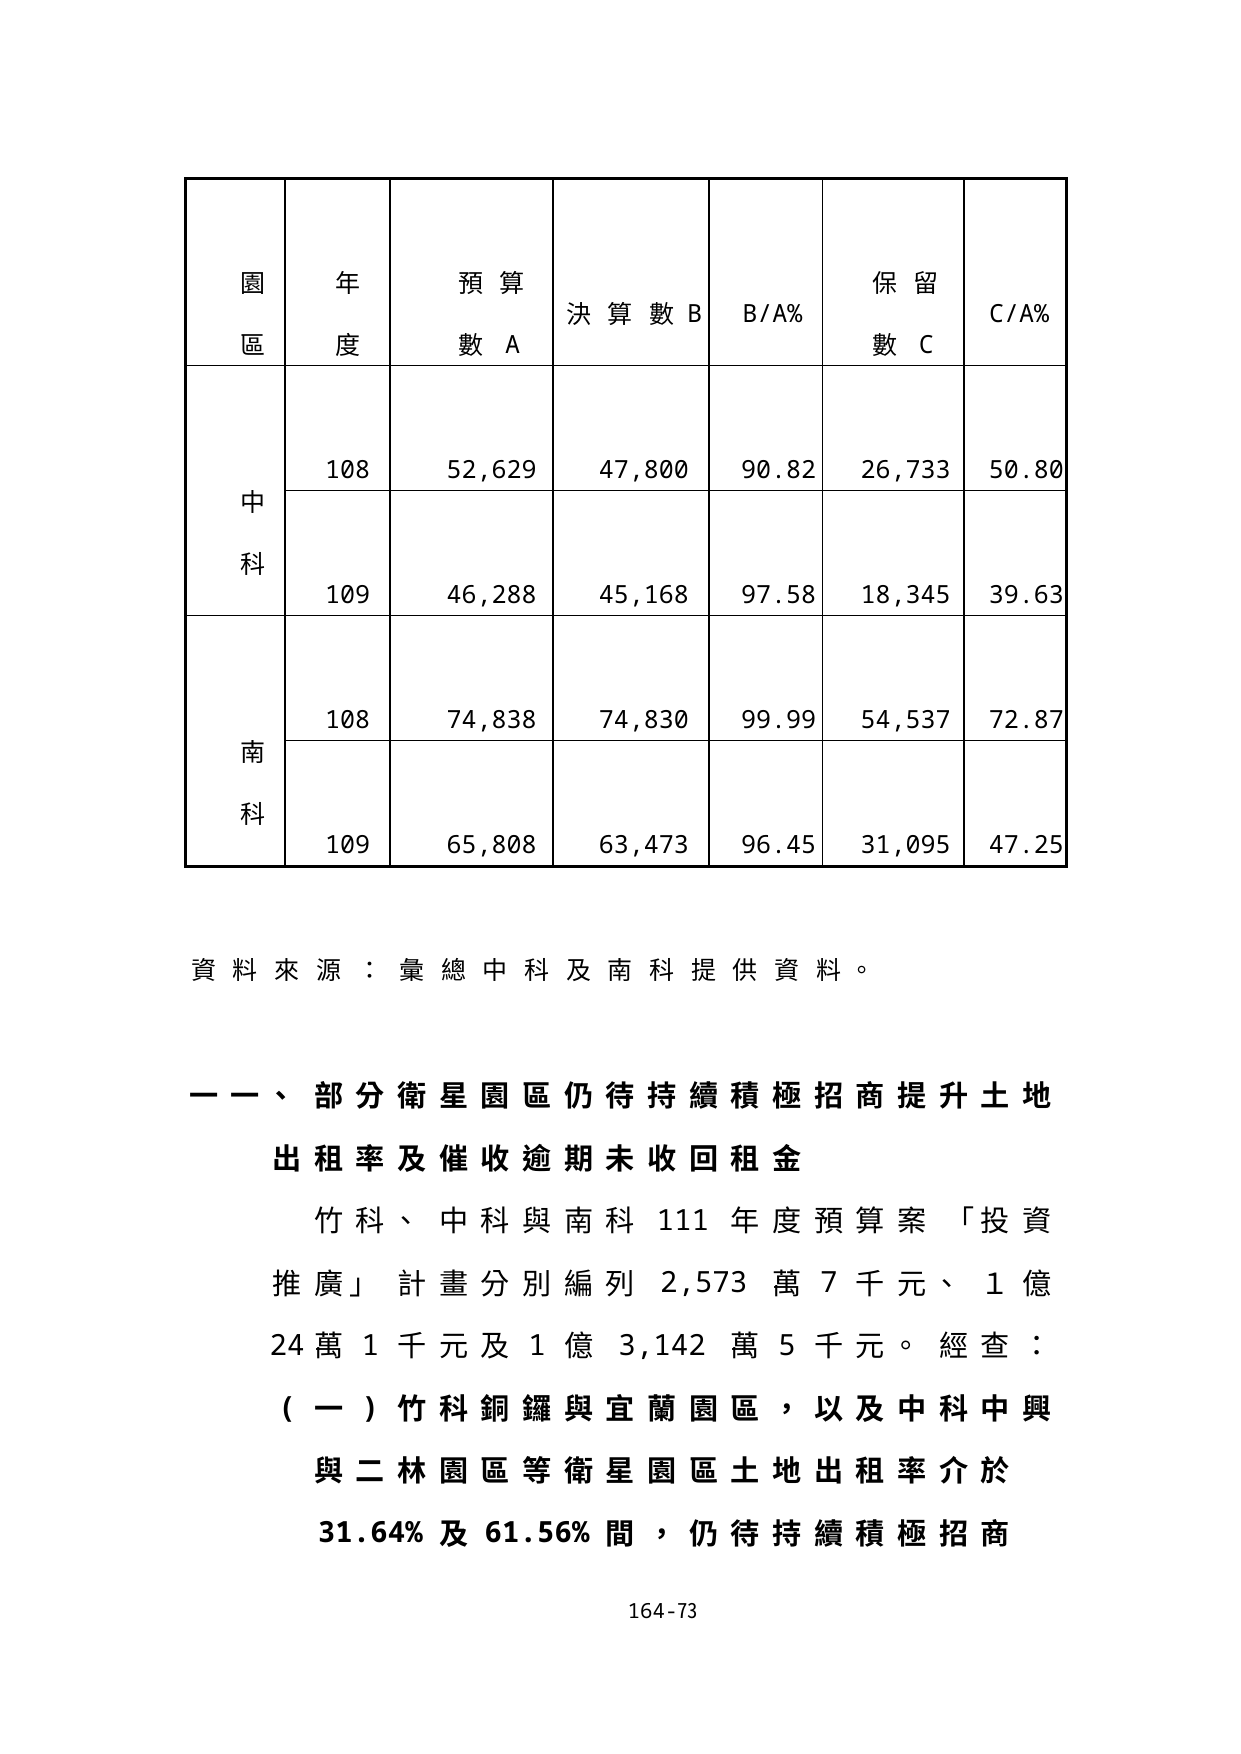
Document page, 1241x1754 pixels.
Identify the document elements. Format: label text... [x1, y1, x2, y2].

table_cell 46,288 [391, 491, 552, 615]
table_cell 90.82 [710, 366, 822, 490]
table_cell 47.25 [965, 741, 1065, 865]
table_cell 99.99 [710, 616, 822, 740]
table_cell 26,733 [823, 366, 963, 490]
table_cell 108 [286, 616, 389, 740]
table_cell 109 [286, 491, 389, 615]
text (一)竹科銅鑼與宜蘭園區，以及中科中興與二林園區等衛星園區土地出租率介於31.64%及61.56%間，仍待持續積極招商 [242, 1365, 1058, 1552]
text 竹科、中科與南科111年度預算案「投資推廣」計畫分別編列2,573萬7千元、１億24萬1千元及1億3,142萬5千元。經查： [242, 1177, 1058, 1365]
table_cell 109 [286, 741, 389, 865]
table_cell 65,808 [391, 741, 552, 865]
table_cell 52,629 [391, 366, 552, 490]
table_header 預算數A [391, 180, 552, 365]
table_cell 54,537 [823, 616, 963, 740]
table_cell 96.45 [710, 741, 822, 865]
table_cell 50.80 [965, 366, 1065, 490]
table_cell 97.58 [710, 491, 822, 615]
table_cell 39.63 [965, 491, 1065, 615]
table_header 園區 [187, 180, 284, 365]
table_header 年度 [286, 180, 389, 365]
table_cell 72.87 [965, 616, 1065, 740]
table_header 決算數B [554, 180, 708, 365]
table_cell 63,473 [554, 741, 708, 865]
text 一一、部分衛星園區仍待持續積極招商提升土地出租率及催收逾期未收回租金 [183, 1052, 1058, 1177]
table_cell 31,095 [823, 741, 963, 865]
text 資料來源：彙總中科及南科提供資料。 [183, 927, 1058, 990]
table_cell 18,345 [823, 491, 963, 615]
table_cell 南科 [187, 616, 284, 865]
table_header 保留數C [823, 180, 963, 365]
table_header B/A% [710, 180, 822, 365]
table_cell 中科 [187, 366, 284, 615]
table_cell 45,168 [554, 491, 708, 615]
table_cell 74,830 [554, 616, 708, 740]
table_cell 74,838 [391, 616, 552, 740]
table_cell 47,800 [554, 366, 708, 490]
table_cell 108 [286, 366, 389, 490]
table_header C/A% [965, 180, 1065, 365]
